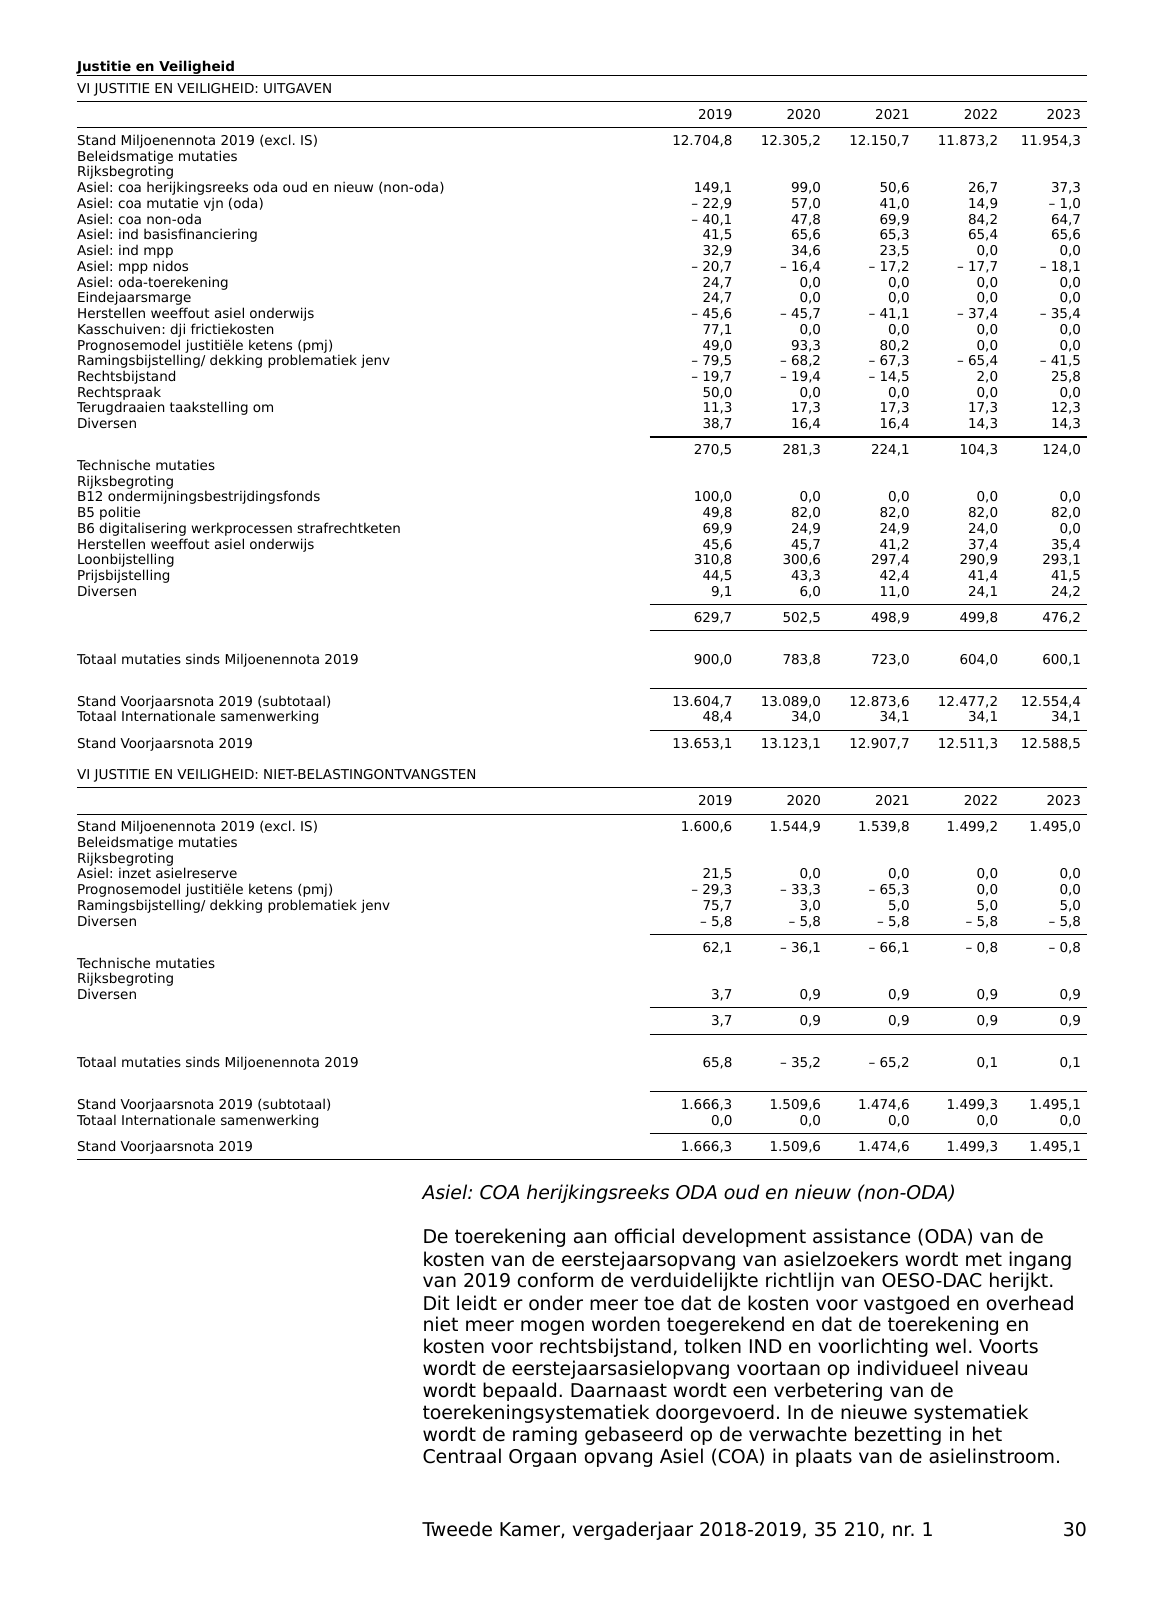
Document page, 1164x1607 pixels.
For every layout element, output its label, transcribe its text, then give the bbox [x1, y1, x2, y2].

table_cell 2022 [915, 788, 1004, 813]
table_cell 24,7 [650, 290, 738, 306]
table_cell Totaal Internationale samenwerking [77, 1113, 649, 1133]
table_cell 0,0 [915, 1113, 1004, 1133]
table_cell 1.495,1 [1004, 1092, 1087, 1112]
table_cell 0,9 [827, 987, 915, 1007]
table_cell 24,2 [1004, 584, 1087, 604]
table_cell 0,9 [827, 1008, 915, 1033]
table_cell 2023 [1004, 102, 1087, 127]
table_cell 65,8 [650, 1055, 738, 1071]
table_cell 0,9 [915, 987, 1004, 1007]
table_cell 21,5 [650, 866, 738, 882]
table_cell 12,3 [1004, 400, 1087, 416]
table_cell 65,6 [1004, 227, 1087, 243]
table_cell 9,1 [650, 584, 738, 604]
table_cell 38,7 [650, 416, 738, 436]
table_cell – 66,1 [827, 935, 915, 955]
table_cell 1.544,9 [738, 815, 827, 835]
table_cell 34,1 [915, 709, 1004, 730]
table_cell 0,0 [915, 337, 1004, 353]
table_cell 49,8 [650, 505, 738, 521]
table_cell 1.474,6 [827, 1092, 915, 1112]
table_cell 41,2 [827, 536, 915, 552]
table_cell [77, 1007, 649, 1033]
table_cell [650, 955, 738, 971]
table_cell 0,0 [915, 243, 1004, 259]
table_cell 13.123,1 [738, 731, 827, 751]
table_cell 16,4 [827, 416, 915, 436]
table_cell 24,7 [650, 274, 738, 290]
table_cell 14,3 [915, 416, 1004, 436]
table_cell – 45,7 [738, 306, 827, 322]
table_cell [915, 955, 1004, 971]
table_cell Rijksbegroting [77, 971, 649, 987]
table_cell – 65,4 [915, 353, 1004, 369]
table_cell 41,4 [915, 568, 1004, 584]
table_cell Asiel: inzet asielreserve [77, 866, 649, 882]
table_cell [650, 631, 738, 652]
table_cell – 19,4 [738, 369, 827, 384]
table_cell 41,5 [1004, 568, 1087, 584]
table_cell 34,1 [1004, 709, 1087, 730]
table_cell 0,0 [827, 322, 915, 337]
table_cell [1004, 458, 1087, 473]
table_header Justitie en Veiligheid [77, 59, 1087, 75]
table_cell Prognosemodel justitiële ketens (pmj) [77, 337, 649, 353]
table_cell 2021 [827, 788, 915, 813]
table_cell [650, 751, 738, 767]
table_cell 2022 [915, 102, 1004, 127]
table_cell [738, 1035, 827, 1055]
table_cell [915, 668, 1004, 688]
table_cell 629,7 [650, 605, 738, 630]
table_cell 900,0 [650, 652, 738, 667]
table_cell B5 politie [77, 505, 649, 521]
table_cell [738, 971, 827, 987]
table_cell 65,4 [915, 227, 1004, 243]
table_cell 11.954,3 [1004, 128, 1087, 148]
table_cell [650, 1071, 738, 1091]
table_cell 0,0 [1004, 337, 1087, 353]
table_cell [1004, 631, 1087, 652]
table_cell 69,9 [650, 521, 738, 536]
table_cell 149,1 [650, 180, 738, 196]
table_cell – 0,8 [1004, 935, 1087, 955]
table_cell 2019 [650, 102, 738, 127]
table_cell 41,0 [827, 196, 915, 211]
table_cell 32,9 [650, 243, 738, 259]
table_cell – 16,4 [738, 259, 827, 274]
table_cell 14,3 [1004, 416, 1087, 436]
table_cell 34,0 [738, 709, 827, 730]
table_cell 0,0 [1004, 489, 1087, 505]
table_cell [1004, 149, 1087, 164]
table_cell 1.499,3 [915, 1092, 1004, 1112]
table_cell [827, 971, 915, 987]
table_cell Asiel: mpp nidos [77, 259, 649, 274]
table_cell [77, 630, 649, 652]
table_cell – 41,5 [1004, 353, 1087, 369]
table_cell 2023 [1004, 788, 1087, 813]
table_cell 783,8 [738, 652, 827, 667]
table_cell 1.509,6 [738, 1092, 827, 1112]
table_cell 43,3 [738, 568, 827, 584]
table_cell [827, 751, 915, 767]
table_cell 1.499,2 [915, 815, 1004, 835]
table_cell [650, 668, 738, 688]
table_cell 1.474,6 [827, 1134, 915, 1159]
table_cell Asiel: ind basisfinanciering [77, 227, 649, 243]
table_cell 37,3 [1004, 180, 1087, 196]
table_cell – 5,8 [827, 914, 915, 934]
table_cell 12.907,7 [827, 731, 915, 751]
table_cell – 35,2 [738, 1055, 827, 1071]
table_cell 0,0 [1004, 882, 1087, 898]
table_cell 11.873,2 [915, 128, 1004, 148]
table_cell 17,3 [827, 400, 915, 416]
table_cell 290,9 [915, 552, 1004, 568]
table_cell 77,1 [650, 322, 738, 337]
table_cell 100,0 [650, 489, 738, 505]
table_cell Technische mutaties [77, 955, 649, 971]
table_cell [1004, 851, 1087, 866]
table_cell [1004, 474, 1087, 489]
table_cell 50,0 [650, 385, 738, 400]
table_cell 1.666,3 [650, 1092, 738, 1112]
table_cell 99,0 [738, 180, 827, 196]
table_cell 65,3 [827, 227, 915, 243]
table_cell 300,6 [738, 552, 827, 568]
table_cell 498,9 [827, 605, 915, 630]
table_cell 0,9 [1004, 987, 1087, 1007]
table_cell 0,9 [1004, 1008, 1087, 1033]
table_cell 25,8 [1004, 369, 1087, 384]
table_cell 5,0 [1004, 898, 1087, 913]
table_cell [650, 1035, 738, 1055]
table_cell 2020 [738, 788, 827, 813]
table_cell 45,7 [738, 536, 827, 552]
table_cell Prognosemodel justitiële ketens (pmj) [77, 882, 649, 898]
table_cell 93,3 [738, 337, 827, 353]
table_cell 1.666,3 [650, 1134, 738, 1159]
table_cell 3,0 [738, 898, 827, 913]
table_cell 297,4 [827, 552, 915, 568]
table_cell Herstellen weeffout asiel onderwijs [77, 306, 649, 322]
table_cell Asiel: oda-toerekening [77, 274, 649, 290]
table_cell [738, 631, 827, 652]
table_cell 0,0 [827, 385, 915, 400]
table_cell [77, 436, 649, 458]
table_cell – 40,1 [650, 211, 738, 227]
table_cell [77, 1071, 649, 1091]
table_cell 24,9 [827, 521, 915, 536]
table_cell 65,6 [738, 227, 827, 243]
table_cell – 14,5 [827, 369, 915, 384]
table_cell Terugdraaien taakstelling om [77, 400, 649, 416]
table_cell 69,9 [827, 211, 915, 227]
table_cell Stand Voorjaarsnota 2019 [77, 1133, 649, 1159]
table_cell [827, 1071, 915, 1091]
table_cell [650, 458, 738, 473]
table_cell Rijksbegroting [77, 474, 649, 489]
table_cell 82,0 [738, 505, 827, 521]
table_cell 48,4 [650, 709, 738, 730]
table_cell 600,1 [1004, 652, 1087, 667]
table_cell [1004, 751, 1087, 767]
table_cell – 65,3 [827, 882, 915, 898]
table_cell 75,7 [650, 898, 738, 913]
table_cell 0,1 [1004, 1055, 1087, 1071]
table_cell 84,2 [915, 211, 1004, 227]
table_cell 0,0 [915, 322, 1004, 337]
table_cell 24,9 [738, 521, 827, 536]
table_cell [915, 149, 1004, 164]
table_cell [738, 458, 827, 473]
table_cell 604,0 [915, 652, 1004, 667]
table_cell [915, 851, 1004, 866]
table_cell 0,0 [1004, 322, 1087, 337]
table_cell [738, 149, 827, 164]
table_cell 0,0 [827, 290, 915, 306]
table_cell 0,0 [827, 866, 915, 882]
table_cell [827, 955, 915, 971]
table_cell Ramingsbijstelling/ dekking problematiek jenv [77, 898, 649, 913]
table_cell [827, 474, 915, 489]
table_cell [915, 474, 1004, 489]
table_cell [1004, 164, 1087, 180]
table_cell – 0,8 [915, 935, 1004, 955]
table_cell 12.554,4 [1004, 689, 1087, 709]
table_cell 0,9 [738, 1008, 827, 1033]
table_cell [650, 149, 738, 164]
table_cell Technische mutaties [77, 458, 649, 473]
table_cell 0,0 [1004, 274, 1087, 290]
table_cell – 5,8 [738, 914, 827, 934]
table_cell [1004, 1071, 1087, 1091]
table_cell Diversen [77, 914, 649, 934]
table_cell [650, 474, 738, 489]
table_cell Asiel: coa non-oda [77, 211, 649, 227]
table_cell [915, 751, 1004, 767]
table_cell B12 ondermijningsbestrijdingsfonds [77, 489, 649, 505]
table_cell 57,0 [738, 196, 827, 211]
table_cell 16,4 [738, 416, 827, 436]
table_cell Asiel: ind mpp [77, 243, 649, 259]
table_cell [1004, 1035, 1087, 1055]
table_cell [1004, 971, 1087, 987]
table_cell 104,3 [915, 438, 1004, 458]
table_cell 44,5 [650, 568, 738, 584]
table_cell 12.150,7 [827, 128, 915, 148]
table_cell 0,0 [1004, 290, 1087, 306]
table_cell 47,8 [738, 211, 827, 227]
table_cell 2,0 [915, 369, 1004, 384]
table_cell 11,0 [827, 584, 915, 604]
table_cell – 36,1 [738, 935, 827, 955]
table_cell [77, 788, 649, 813]
table_cell 281,3 [738, 438, 827, 458]
table_cell [915, 458, 1004, 473]
table_cell Kasschuiven: dji frictiekosten [77, 322, 649, 337]
table_cell 35,4 [1004, 536, 1087, 552]
table_cell 723,0 [827, 652, 915, 667]
table_cell – 65,2 [827, 1055, 915, 1071]
table_cell Eindejaarsmarge [77, 290, 649, 306]
table_cell – 68,2 [738, 353, 827, 369]
table_cell 0,0 [915, 274, 1004, 290]
table_cell [827, 851, 915, 866]
table_cell 2021 [827, 102, 915, 127]
table_cell [650, 851, 738, 866]
table_cell 49,0 [650, 337, 738, 353]
table_cell Diversen [77, 416, 649, 436]
table_cell 2019 [650, 788, 738, 813]
table_cell 41,5 [650, 227, 738, 243]
table_cell Stand Miljoenennota 2019 (excl. IS) [77, 128, 649, 148]
table_cell 0,0 [738, 290, 827, 306]
table_cell Diversen [77, 987, 649, 1007]
table_cell 1.539,8 [827, 815, 915, 835]
table_cell 0,0 [827, 274, 915, 290]
table_cell 0,0 [738, 274, 827, 290]
table_cell [1004, 835, 1087, 851]
table_cell [915, 1071, 1004, 1091]
table_cell [77, 102, 649, 127]
table_cell – 5,8 [1004, 914, 1087, 934]
table_cell 476,2 [1004, 605, 1087, 630]
table_cell [827, 668, 915, 688]
table_cell [77, 1034, 649, 1055]
table_cell Stand Voorjaarsnota 2019 [77, 730, 649, 751]
table_cell Herstellen weeffout asiel onderwijs [77, 536, 649, 552]
table_cell 0,0 [1004, 866, 1087, 882]
table_cell 12.588,5 [1004, 731, 1087, 751]
table_cell [915, 1035, 1004, 1055]
table_cell – 45,6 [650, 306, 738, 322]
table_cell 23,5 [827, 243, 915, 259]
table_cell 270,5 [650, 438, 738, 458]
table_cell Rijksbegroting [77, 164, 649, 180]
table_cell 5,0 [827, 898, 915, 913]
table_cell 82,0 [915, 505, 1004, 521]
table_cell 124,0 [1004, 438, 1087, 458]
table_cell 12.305,2 [738, 128, 827, 148]
table_cell – 5,8 [650, 914, 738, 934]
table_cell 17,3 [915, 400, 1004, 416]
table_cell 0,0 [915, 882, 1004, 898]
table_cell 0,1 [915, 1055, 1004, 1071]
table_cell – 17,7 [915, 259, 1004, 274]
table_cell 11,3 [650, 400, 738, 416]
table_cell [738, 835, 827, 851]
table_cell 293,1 [1004, 552, 1087, 568]
table_cell 0,0 [738, 489, 827, 505]
table_cell 37,4 [915, 536, 1004, 552]
table_cell 0,0 [915, 290, 1004, 306]
table_cell Diversen [77, 584, 649, 604]
table_cell 34,1 [827, 709, 915, 730]
table_cell 224,1 [827, 438, 915, 458]
table_cell Rijksbegroting [77, 851, 649, 866]
table_cell [827, 1035, 915, 1055]
table_cell [650, 835, 738, 851]
table_cell – 79,5 [650, 353, 738, 369]
table_cell 1.600,6 [650, 815, 738, 835]
table_cell Asiel: coa herijkingsreeks oda oud en nieuw (non-oda) [77, 180, 649, 196]
table_cell [915, 164, 1004, 180]
table_cell [738, 1071, 827, 1091]
text De toerekening aan official development assistance (ODA) van de kosten van de eerstejaarsopvang van asielzoekers wordt met ingang van 2019 conform de verduidelijkte richtlijn van OESO-DAC herijkt. Dit leidt er onder meer toe dat de kosten voor vastgoed en overhead niet meer mogen worden toegerekend en dat de toerekening en kosten voor rechtsbijstand, tolken IND en voorlichting wel. Voorts wordt de eerstejaarsasielopvang voortaan op individueel niveau wordt bepaald. Daarnaast wordt een verbetering van de toerekeningsystematiek doorgevoerd. In de nieuwe systematiek wordt de raming gebaseerd op de verwachte bezetting in het Centraal Orgaan opvang Asiel (COA) in plaats van de asielinstroom. [422, 1226, 1087, 1468]
table_cell 62,1 [650, 935, 738, 955]
table_cell VI JUSTITIE EN VEILIGHEID: NIET-BELASTINGONTVANGSTEN [77, 767, 1087, 787]
table_cell Ramingsbijstelling/ dekking problematiek jenv [77, 353, 649, 369]
table_cell – 29,3 [650, 882, 738, 898]
table_cell – 67,3 [827, 353, 915, 369]
table_cell [650, 971, 738, 987]
table_cell 0,0 [1004, 1113, 1087, 1133]
table_cell 0,0 [915, 866, 1004, 882]
table_cell 82,0 [1004, 505, 1087, 521]
table_cell 0,0 [650, 1113, 738, 1133]
table_cell 12.704,8 [650, 128, 738, 148]
table_cell [650, 164, 738, 180]
table_cell 0,9 [738, 987, 827, 1007]
table_cell 0,0 [738, 866, 827, 882]
table_cell 499,8 [915, 605, 1004, 630]
table_cell [738, 751, 827, 767]
table_cell 502,5 [738, 605, 827, 630]
table_cell [738, 164, 827, 180]
table_cell 0,0 [1004, 243, 1087, 259]
table_cell [77, 934, 649, 955]
table_cell Totaal Internationale samenwerking [77, 709, 649, 730]
table_cell 12.511,3 [915, 731, 1004, 751]
table_cell 12.873,6 [827, 689, 915, 709]
table_cell 26,7 [915, 180, 1004, 196]
table_cell Rechtspraak [77, 385, 649, 400]
table_cell 5,0 [915, 898, 1004, 913]
table_cell Beleidsmatige mutaties [77, 835, 649, 851]
table_cell [77, 668, 649, 688]
table_cell 13.089,0 [738, 689, 827, 709]
table_cell 1.495,1 [1004, 1134, 1087, 1159]
table_cell 0,0 [1004, 521, 1087, 536]
table_cell – 20,7 [650, 259, 738, 274]
table_cell [915, 631, 1004, 652]
table_cell 0,0 [738, 322, 827, 337]
table_cell 0,0 [915, 489, 1004, 505]
table_cell 0,0 [915, 385, 1004, 400]
table_cell 12.477,2 [915, 689, 1004, 709]
table_cell [738, 474, 827, 489]
table_cell Beleidsmatige mutaties [77, 149, 649, 164]
table_cell Asiel: coa mutatie vjn (oda) [77, 196, 649, 211]
table_cell [1004, 668, 1087, 688]
subtitle Asiel: COA herijkingsreeks ODA oud en nieuw (non-ODA) [422, 1182, 1087, 1204]
table_cell 24,0 [915, 521, 1004, 536]
table_cell [738, 851, 827, 866]
table_cell 310,8 [650, 552, 738, 568]
table_cell 14,9 [915, 196, 1004, 211]
table_cell Totaal mutaties sinds Miljoenennota 2019 [77, 652, 649, 667]
table_cell 0,0 [1004, 385, 1087, 400]
table_cell 42,4 [827, 568, 915, 584]
table_cell – 35,4 [1004, 306, 1087, 322]
table_cell [915, 971, 1004, 987]
table_cell 3,7 [650, 1008, 738, 1033]
table_cell 6,0 [738, 584, 827, 604]
table_cell – 22,9 [650, 196, 738, 211]
table_cell Totaal mutaties sinds Miljoenennota 2019 [77, 1055, 649, 1071]
table_cell [738, 955, 827, 971]
table_cell 3,7 [650, 987, 738, 1007]
table_cell B6 digitalisering werkprocessen strafrechtketen [77, 521, 649, 536]
table_cell 34,6 [738, 243, 827, 259]
table_cell – 19,7 [650, 369, 738, 384]
table_cell – 41,1 [827, 306, 915, 322]
table_cell VI JUSTITIE EN VEILIGHEID: UITGAVEN [77, 76, 1087, 101]
table_cell 0,0 [827, 489, 915, 505]
table_cell 13.653,1 [650, 731, 738, 751]
table_cell – 37,4 [915, 306, 1004, 322]
table_cell 0,0 [738, 1113, 827, 1133]
table_cell 24,1 [915, 584, 1004, 604]
table_cell [827, 149, 915, 164]
table_cell 1.509,6 [738, 1134, 827, 1159]
table_cell – 1,0 [1004, 196, 1087, 211]
table_cell 1.495,0 [1004, 815, 1087, 835]
table_cell 0,9 [915, 1008, 1004, 1033]
table_cell 80,2 [827, 337, 915, 353]
table_cell 0,0 [827, 1113, 915, 1133]
table_cell [827, 631, 915, 652]
table_cell Stand Miljoenennota 2019 (excl. IS) [77, 815, 649, 835]
table_cell [738, 668, 827, 688]
table_cell – 33,3 [738, 882, 827, 898]
table_cell [827, 835, 915, 851]
table_cell 1.499,3 [915, 1134, 1004, 1159]
table_cell Stand Voorjaarsnota 2019 (subtotaal) [77, 1091, 649, 1112]
table_cell [827, 458, 915, 473]
table_cell [77, 604, 649, 630]
table_cell [827, 164, 915, 180]
table_cell Stand Voorjaarsnota 2019 (subtotaal) [77, 688, 649, 709]
table_cell Rechtsbijstand [77, 369, 649, 384]
table_cell [1004, 955, 1087, 971]
table_cell – 18,1 [1004, 259, 1087, 274]
table_cell Prijsbijstelling [77, 568, 649, 584]
table_cell – 5,8 [915, 914, 1004, 934]
table_cell 45,6 [650, 536, 738, 552]
table_cell – 17,2 [827, 259, 915, 274]
table_cell 50,6 [827, 180, 915, 196]
table_cell Loonbijstelling [77, 552, 649, 568]
table_cell 82,0 [827, 505, 915, 521]
table_cell 17,3 [738, 400, 827, 416]
table_cell 64,7 [1004, 211, 1087, 227]
table_cell [77, 751, 649, 767]
table_cell 2020 [738, 102, 827, 127]
table_cell 0,0 [738, 385, 827, 400]
table_cell 13.604,7 [650, 689, 738, 709]
table_cell [915, 835, 1004, 851]
